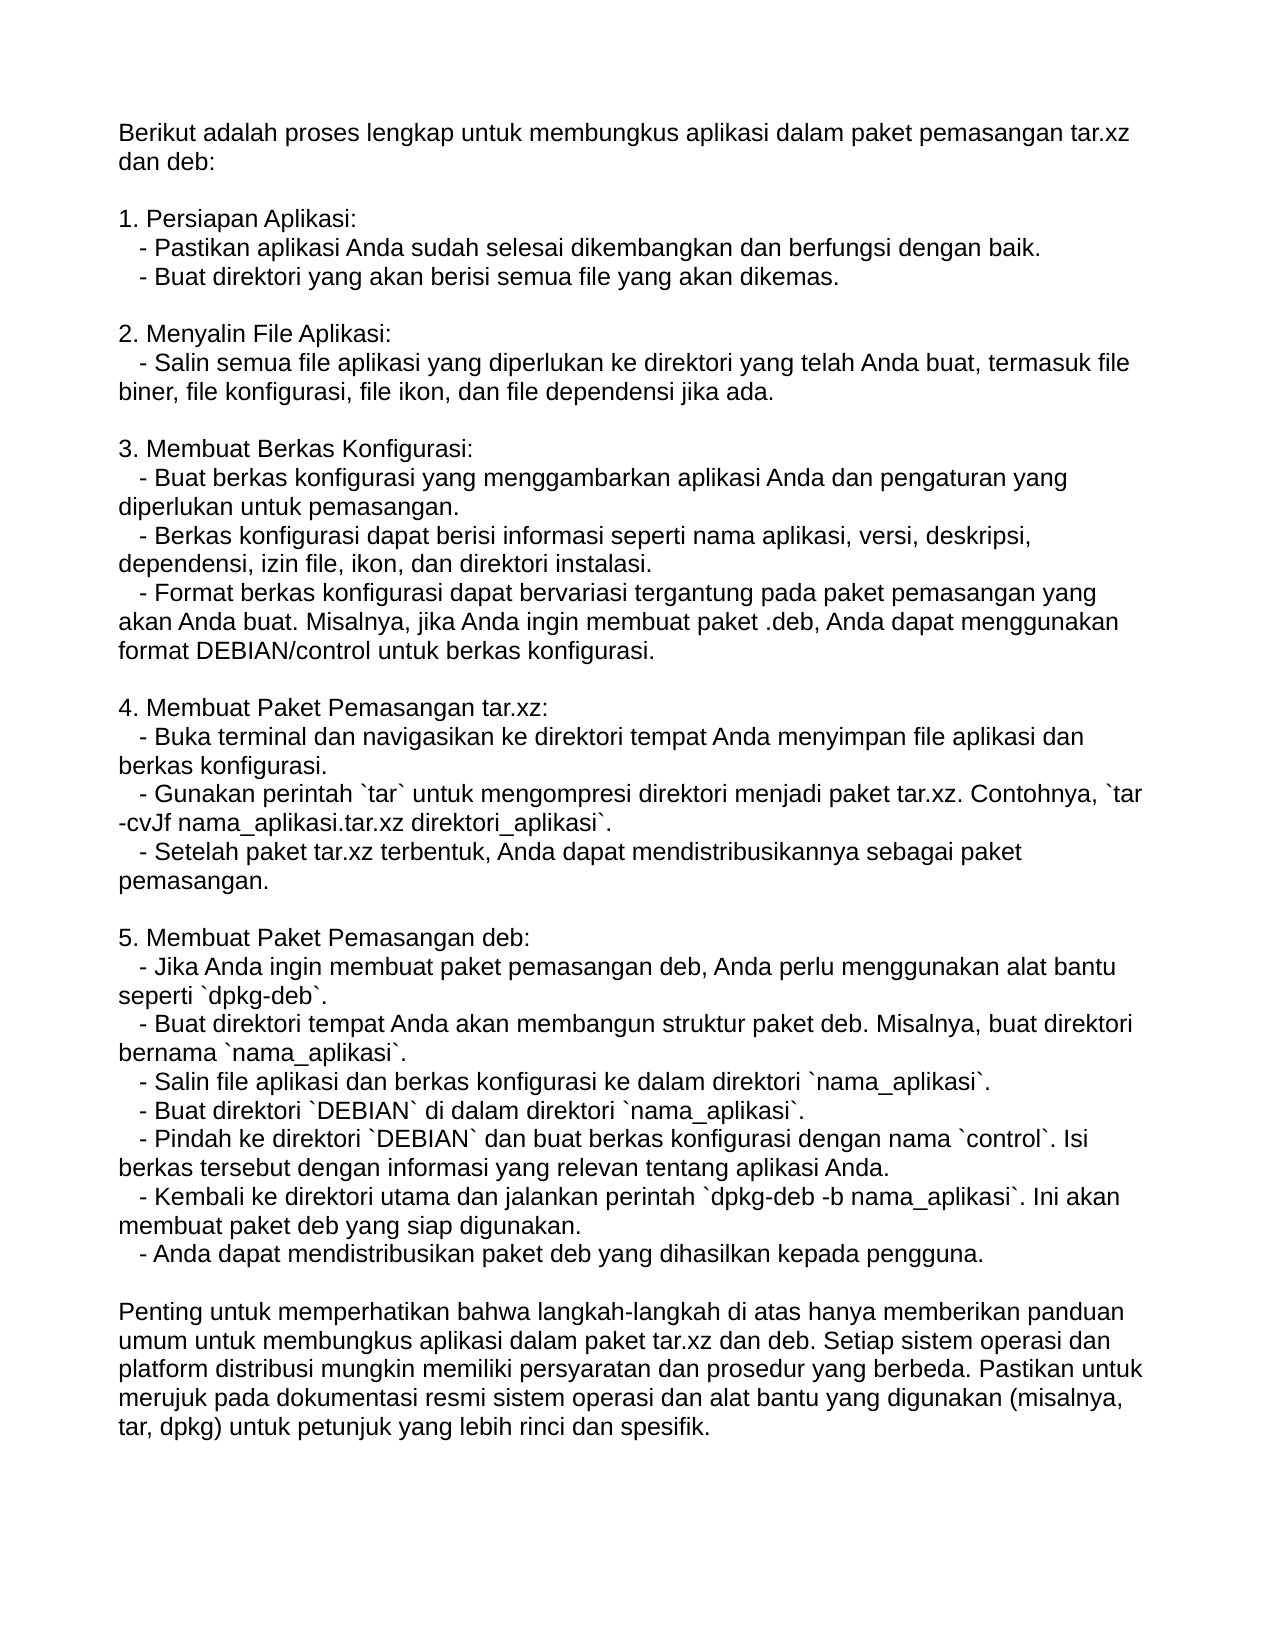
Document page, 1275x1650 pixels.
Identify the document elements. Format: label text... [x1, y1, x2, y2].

text 2. Menyalin File Aplikasi: [118, 319, 1157, 348]
text - Pindah ke direktori `DEBIAN` dan buat berkas konfigurasi dengan nama `control`. Isi berkas tersebut dengan informasi yang relevan tentang aplikasi Anda. [118, 1124, 1157, 1182]
text - Berkas konfigurasi dapat berisi informasi seperti nama aplikasi, versi, deskripsi, dependensi, izin file, ikon, dan direktori instalasi. [118, 521, 1157, 578]
text - Anda dapat mendistribusikan paket deb yang dihasilkan kepada pengguna. [118, 1239, 1157, 1268]
text - Buka terminal dan navigasikan ke direktori tempat Anda menyimpan file aplikasi dan berkas konfigurasi. [118, 722, 1157, 779]
text Berikut adalah proses lengkap untuk membungkus aplikasi dalam paket pemasangan tar.xz dan deb: [118, 118, 1157, 176]
text 5. Membuat Paket Pemasangan deb: [118, 923, 1157, 952]
text - Buat direktori yang akan berisi semua file yang akan dikemas. [118, 262, 1157, 291]
text - Pastikan aplikasi Anda sudah selesai dikembangkan dan berfungsi dengan baik. [118, 233, 1157, 262]
text - Format berkas konfigurasi dapat bervariasi tergantung pada paket pemasangan yang akan Anda buat. Misalnya, jika Anda ingin membuat paket .deb, Anda dapat menggunakan format DEBIAN/control untuk berkas konfigurasi. [118, 578, 1157, 664]
text 1. Persiapan Aplikasi: [118, 204, 1157, 233]
text - Salin semua file aplikasi yang diperlukan ke direktori yang telah Anda buat, termasuk file biner, file konfigurasi, file ikon, dan file dependensi jika ada. [118, 348, 1157, 406]
text Penting untuk memperhatikan bahwa langkah-langkah di atas hanya memberikan panduan umum untuk membungkus aplikasi dalam paket tar.xz dan deb. Setiap sistem operasi dan platform distribusi mungkin memiliki persyaratan dan prosedur yang berbeda. Pastikan untuk merujuk pada dokumentasi resmi sistem operasi dan alat bantu yang digunakan (misalnya, tar, dpkg) untuk petunjuk yang lebih rinci dan spesifik. [118, 1297, 1157, 1441]
text - Buat direktori tempat Anda akan membangun struktur paket deb. Misalnya, buat direktori bernama `nama_aplikasi`. [118, 1009, 1157, 1067]
text - Setelah paket tar.xz terbentuk, Anda dapat mendistribusikannya sebagai paket pemasangan. [118, 837, 1157, 894]
text - Buat berkas konfigurasi yang menggambarkan aplikasi Anda dan pengaturan yang diperlukan untuk pemasangan. [118, 463, 1157, 521]
text 3. Membuat Berkas Konfigurasi: [118, 434, 1157, 463]
text - Salin file aplikasi dan berkas konfigurasi ke dalam direktori `nama_aplikasi`. [118, 1067, 1157, 1096]
text - Buat direktori `DEBIAN` di dalam direktori `nama_aplikasi`. [118, 1096, 1157, 1124]
text 4. Membuat Paket Pemasangan tar.xz: [118, 693, 1157, 722]
text - Jika Anda ingin membuat paket pemasangan deb, Anda perlu menggunakan alat bantu seperti `dpkg-deb`. [118, 952, 1157, 1009]
text - Kembali ke direktori utama dan jalankan perintah `dpkg-deb -b nama_aplikasi`. Ini akan membuat paket deb yang siap digunakan. [118, 1182, 1157, 1239]
text - Gunakan perintah `tar` untuk mengompresi direktori menjadi paket tar.xz. Contohnya, `tar -cvJf nama_aplikasi.tar.xz direktori_aplikasi`. [118, 779, 1157, 837]
